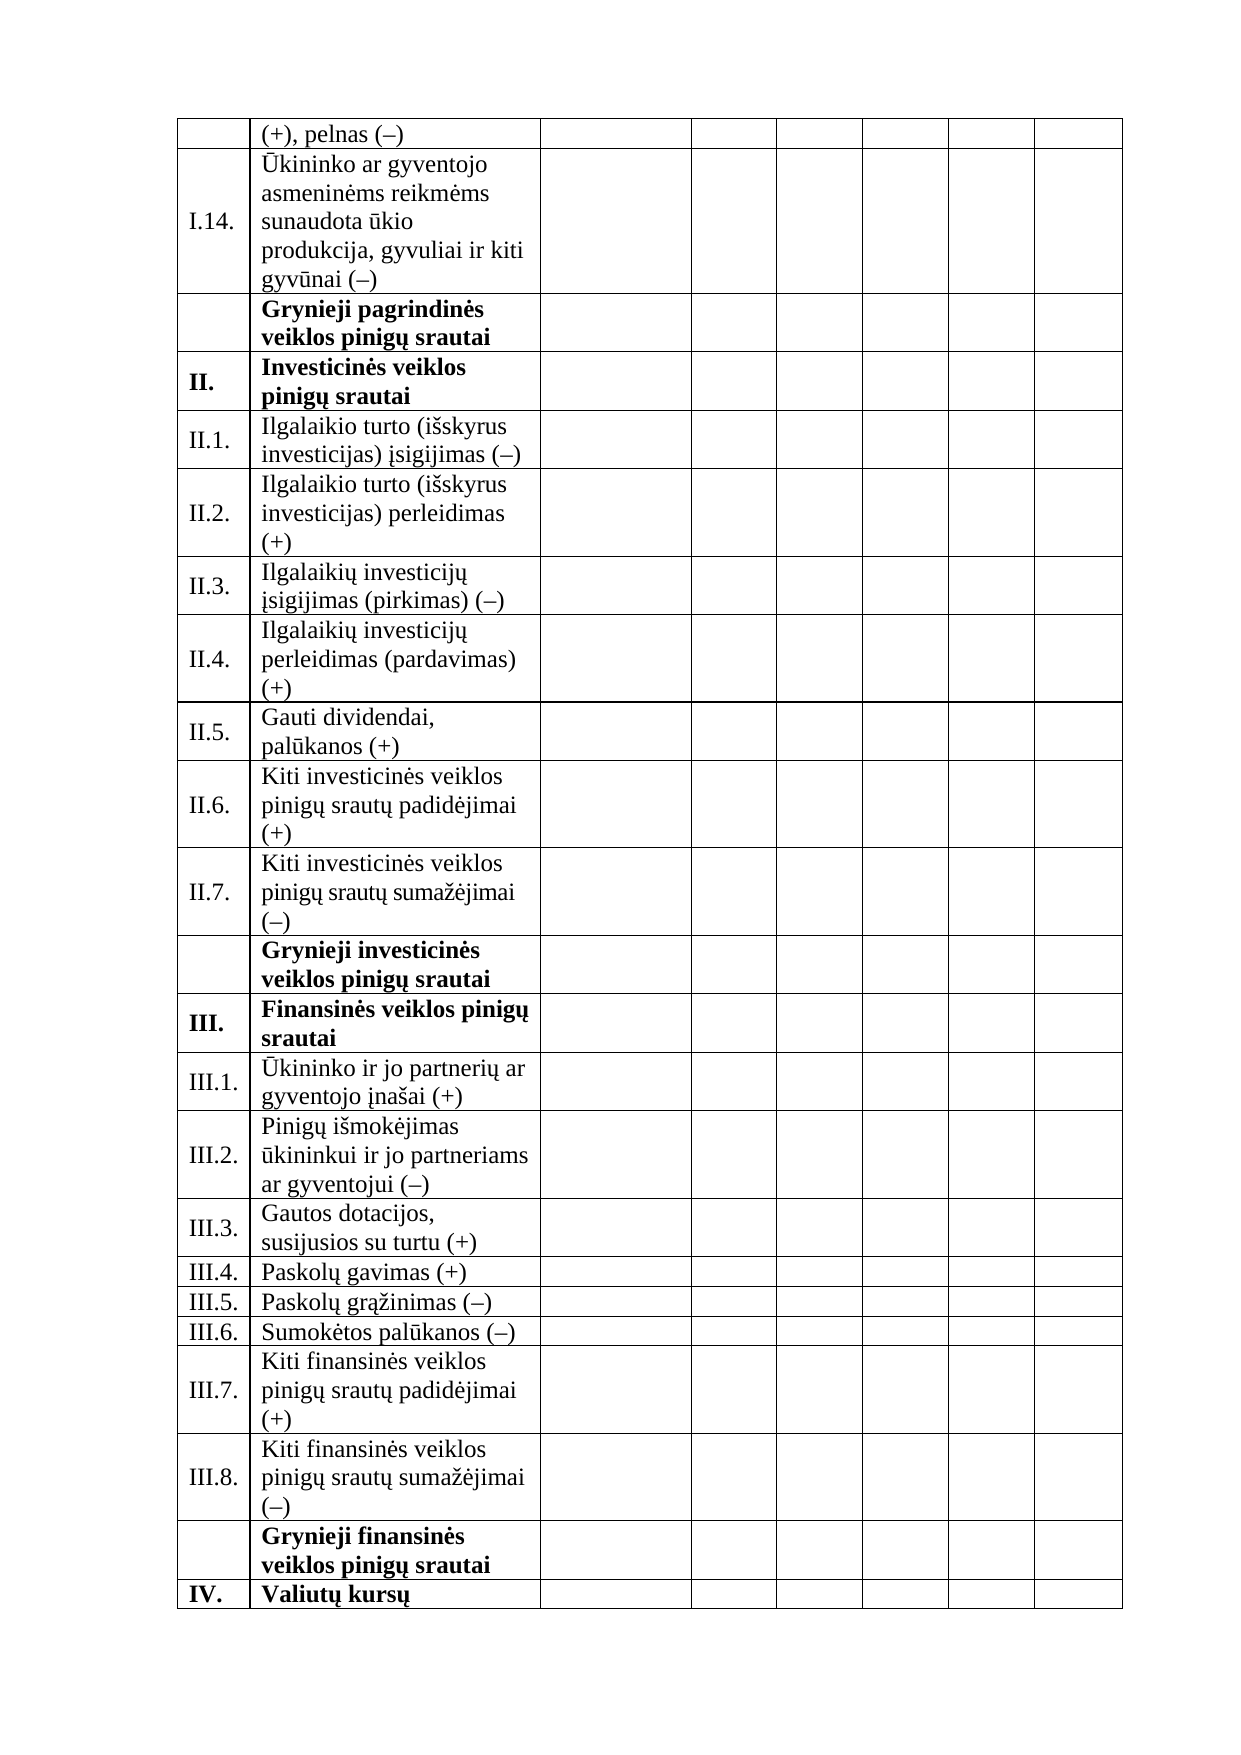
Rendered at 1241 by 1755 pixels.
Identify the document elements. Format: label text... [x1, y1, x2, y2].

table_cell [777, 1257, 862, 1286]
table_cell [541, 352, 691, 410]
table_cell [541, 703, 691, 760]
table_cell Kiti finansinės veiklos pinigų srautų sumažėjimai (–) [251, 1434, 540, 1520]
table_cell [1035, 294, 1122, 351]
table_cell [1035, 1346, 1122, 1433]
table_cell [1035, 557, 1122, 614]
table_cell [777, 294, 862, 351]
table_cell [777, 1053, 862, 1110]
table_cell [863, 936, 948, 993]
table_cell [541, 1287, 691, 1316]
table_cell Ūkininko ir jo partnerių ar gyventojo įnašai (+) [251, 1053, 540, 1110]
table_cell [541, 149, 691, 293]
table_cell III.5. [178, 1287, 249, 1316]
table_cell II. [178, 352, 249, 410]
table_cell [863, 848, 948, 934]
table_cell [1035, 1053, 1122, 1110]
table_cell [777, 411, 862, 468]
table_cell [863, 1053, 948, 1110]
table_cell [541, 1257, 691, 1286]
table_cell [541, 1434, 691, 1520]
table_cell [949, 1111, 1034, 1197]
table_cell II.2. [178, 469, 249, 556]
table_cell [863, 1287, 948, 1316]
table_cell Gautos dotacijos, susijusios su turtu (+) [251, 1199, 540, 1256]
table_cell [949, 703, 1034, 760]
table_cell [541, 1111, 691, 1197]
table_cell [863, 761, 948, 847]
table_cell [863, 703, 948, 760]
table_cell III.6. [178, 1317, 249, 1345]
table_cell [1035, 936, 1122, 993]
table_cell [949, 1199, 1034, 1256]
table_cell [777, 936, 862, 993]
table_cell Paskolų gavimas (+) [251, 1257, 540, 1286]
table_cell [863, 1580, 948, 1608]
table_cell [863, 1521, 948, 1578]
table_cell [1035, 1521, 1122, 1578]
table_cell [863, 119, 948, 148]
table_cell [1035, 1434, 1122, 1520]
table_cell [863, 411, 948, 468]
table_cell Kiti finansinės veiklos pinigų srautų padidėjimai (+) [251, 1346, 540, 1433]
table_cell III.8. [178, 1434, 249, 1520]
table_cell Ilgalaikių investicijų įsigijimas (pirkimas) (–) [251, 557, 540, 614]
table_cell [692, 1053, 776, 1110]
table_cell [949, 352, 1034, 410]
table_cell [949, 469, 1034, 556]
table_cell [1035, 1199, 1122, 1256]
table_cell IV. [178, 1580, 249, 1608]
table_cell [692, 1257, 776, 1286]
table_cell [863, 615, 948, 701]
table_cell [949, 1287, 1034, 1316]
table_cell [541, 1346, 691, 1433]
table_cell [863, 1434, 948, 1520]
table_cell [692, 1317, 776, 1345]
table_cell [1035, 1580, 1122, 1608]
table_cell [692, 1434, 776, 1520]
table_cell [949, 1346, 1034, 1433]
table_cell [863, 557, 948, 614]
table_cell [692, 119, 776, 148]
table_cell [777, 1521, 862, 1578]
table_cell [692, 149, 776, 293]
table_cell [1035, 848, 1122, 934]
table_cell [178, 294, 249, 351]
table_cell III.3. [178, 1199, 249, 1256]
table_cell [541, 1580, 691, 1608]
table_cell [178, 1521, 249, 1578]
table_cell III.1. [178, 1053, 249, 1110]
table_cell Ūkininko ar gyventojo asmeninėms reikmėms sunaudota ūkio produkcija, gyvuliai ir kiti gyvūnai (–) [251, 149, 540, 293]
table_cell [777, 703, 862, 760]
table_cell [1035, 761, 1122, 847]
table_cell [863, 1111, 948, 1197]
table_cell [777, 1434, 862, 1520]
table_cell [1035, 119, 1122, 148]
table_cell [541, 557, 691, 614]
table_cell [949, 848, 1034, 934]
table_cell [949, 936, 1034, 993]
table_cell [1035, 1257, 1122, 1286]
table_cell [1035, 1111, 1122, 1197]
table_cell [777, 848, 862, 934]
table_cell [949, 1521, 1034, 1578]
table_cell Pinigų išmokėjimas ūkininkui ir jo partneriams ar gyventojui (–) [251, 1111, 540, 1197]
table_cell [949, 1317, 1034, 1345]
table_cell II.3. [178, 557, 249, 614]
table_cell Grynieji investicinės veiklos pinigų srautai [251, 936, 540, 993]
table_cell [541, 936, 691, 993]
table_cell [949, 994, 1034, 1052]
table_cell [692, 1521, 776, 1578]
table_cell Ilgalaikio turto (išskyrus investicijas) perleidimas (+) [251, 469, 540, 556]
table_cell [949, 149, 1034, 293]
table_cell [777, 1111, 862, 1197]
table_cell Paskolų grąžinimas (–) [251, 1287, 540, 1316]
table_cell [541, 615, 691, 701]
table_cell [541, 411, 691, 468]
table_cell [692, 936, 776, 993]
table_cell [777, 1346, 862, 1433]
table_cell [541, 994, 691, 1052]
table_cell [863, 294, 948, 351]
table_cell III.7. [178, 1346, 249, 1433]
table_cell [777, 119, 862, 148]
table_cell [949, 294, 1034, 351]
table_cell [692, 411, 776, 468]
table_cell [863, 352, 948, 410]
table_cell [692, 469, 776, 556]
table_cell Investicinės veiklos pinigų srautai [251, 352, 540, 410]
table_cell [1035, 703, 1122, 760]
table_cell [863, 1199, 948, 1256]
table_cell [949, 557, 1034, 614]
table_cell [541, 1053, 691, 1110]
table_cell [178, 119, 249, 148]
table_cell [949, 411, 1034, 468]
table_cell [1035, 352, 1122, 410]
table_cell [692, 1580, 776, 1608]
table_cell [541, 119, 691, 148]
table_cell [777, 615, 862, 701]
table_cell [692, 848, 776, 934]
table_cell [541, 1199, 691, 1256]
table_cell [178, 936, 249, 993]
table_cell [777, 352, 862, 410]
table_cell [949, 1053, 1034, 1110]
table_cell III. [178, 994, 249, 1052]
table_cell [777, 1287, 862, 1316]
table_cell [1035, 1287, 1122, 1316]
table_cell [949, 761, 1034, 847]
table_cell [1035, 469, 1122, 556]
table_cell [692, 557, 776, 614]
table_cell II.5. [178, 703, 249, 760]
table_cell [541, 761, 691, 847]
table_cell [541, 294, 691, 351]
table_cell [863, 469, 948, 556]
table_cell Kiti investicinės veiklos pinigų srautų padidėjimai (+) [251, 761, 540, 847]
table_cell [863, 1257, 948, 1286]
table_cell Valiutų kursų [251, 1580, 540, 1608]
table_cell [541, 469, 691, 556]
table_cell Sumokėtos palūkanos (–) [251, 1317, 540, 1345]
table_cell [692, 1287, 776, 1316]
table_cell Grynieji finansinės veiklos pinigų srautai [251, 1521, 540, 1578]
table_cell [949, 119, 1034, 148]
table_cell [777, 1199, 862, 1256]
table_cell Ilgalaikių investicijų perleidimas (pardavimas) (+) [251, 615, 540, 701]
table_cell [692, 615, 776, 701]
table_cell II.4. [178, 615, 249, 701]
table_cell [777, 761, 862, 847]
table_cell [949, 1580, 1034, 1608]
table_cell Finansinės veiklos pinigų srautai [251, 994, 540, 1052]
table_cell [863, 1317, 948, 1345]
table_cell [692, 1199, 776, 1256]
table_cell [692, 703, 776, 760]
table_cell [777, 1317, 862, 1345]
table_cell (+), pelnas (–) [251, 119, 540, 148]
table_cell III.4. [178, 1257, 249, 1286]
table_cell II.1. [178, 411, 249, 468]
table_cell [692, 1346, 776, 1433]
table_cell [1035, 1317, 1122, 1345]
table_cell I.14. [178, 149, 249, 293]
table_cell Gauti dividendai, palūkanos (+) [251, 703, 540, 760]
table_cell II.6. [178, 761, 249, 847]
table_cell [692, 994, 776, 1052]
table_cell [541, 1317, 691, 1345]
table_cell [777, 994, 862, 1052]
table_cell [949, 615, 1034, 701]
table_cell [692, 1111, 776, 1197]
table_cell Ilgalaikio turto (išskyrus investicijas) įsigijimas (–) [251, 411, 540, 468]
table_cell II.7. [178, 848, 249, 934]
table_cell Kiti investicinės veiklos pinigų srautų sumažėjimai (–) [251, 848, 540, 934]
table_cell III.2. [178, 1111, 249, 1197]
table_cell Grynieji pagrindinės veiklos pinigų srautai [251, 294, 540, 351]
table_cell [1035, 994, 1122, 1052]
table_cell [777, 469, 862, 556]
table_cell [692, 761, 776, 847]
table_cell [949, 1257, 1034, 1286]
table_cell [863, 994, 948, 1052]
table_cell [692, 352, 776, 410]
table_cell [692, 294, 776, 351]
table_cell [949, 1434, 1034, 1520]
table_cell [1035, 615, 1122, 701]
table_cell [1035, 411, 1122, 468]
table_cell [777, 1580, 862, 1608]
table_cell [777, 149, 862, 293]
table_cell [1035, 149, 1122, 293]
table_cell [777, 557, 862, 614]
table_cell [863, 149, 948, 293]
table_cell [863, 1346, 948, 1433]
table_cell [541, 848, 691, 934]
table_cell [541, 1521, 691, 1578]
